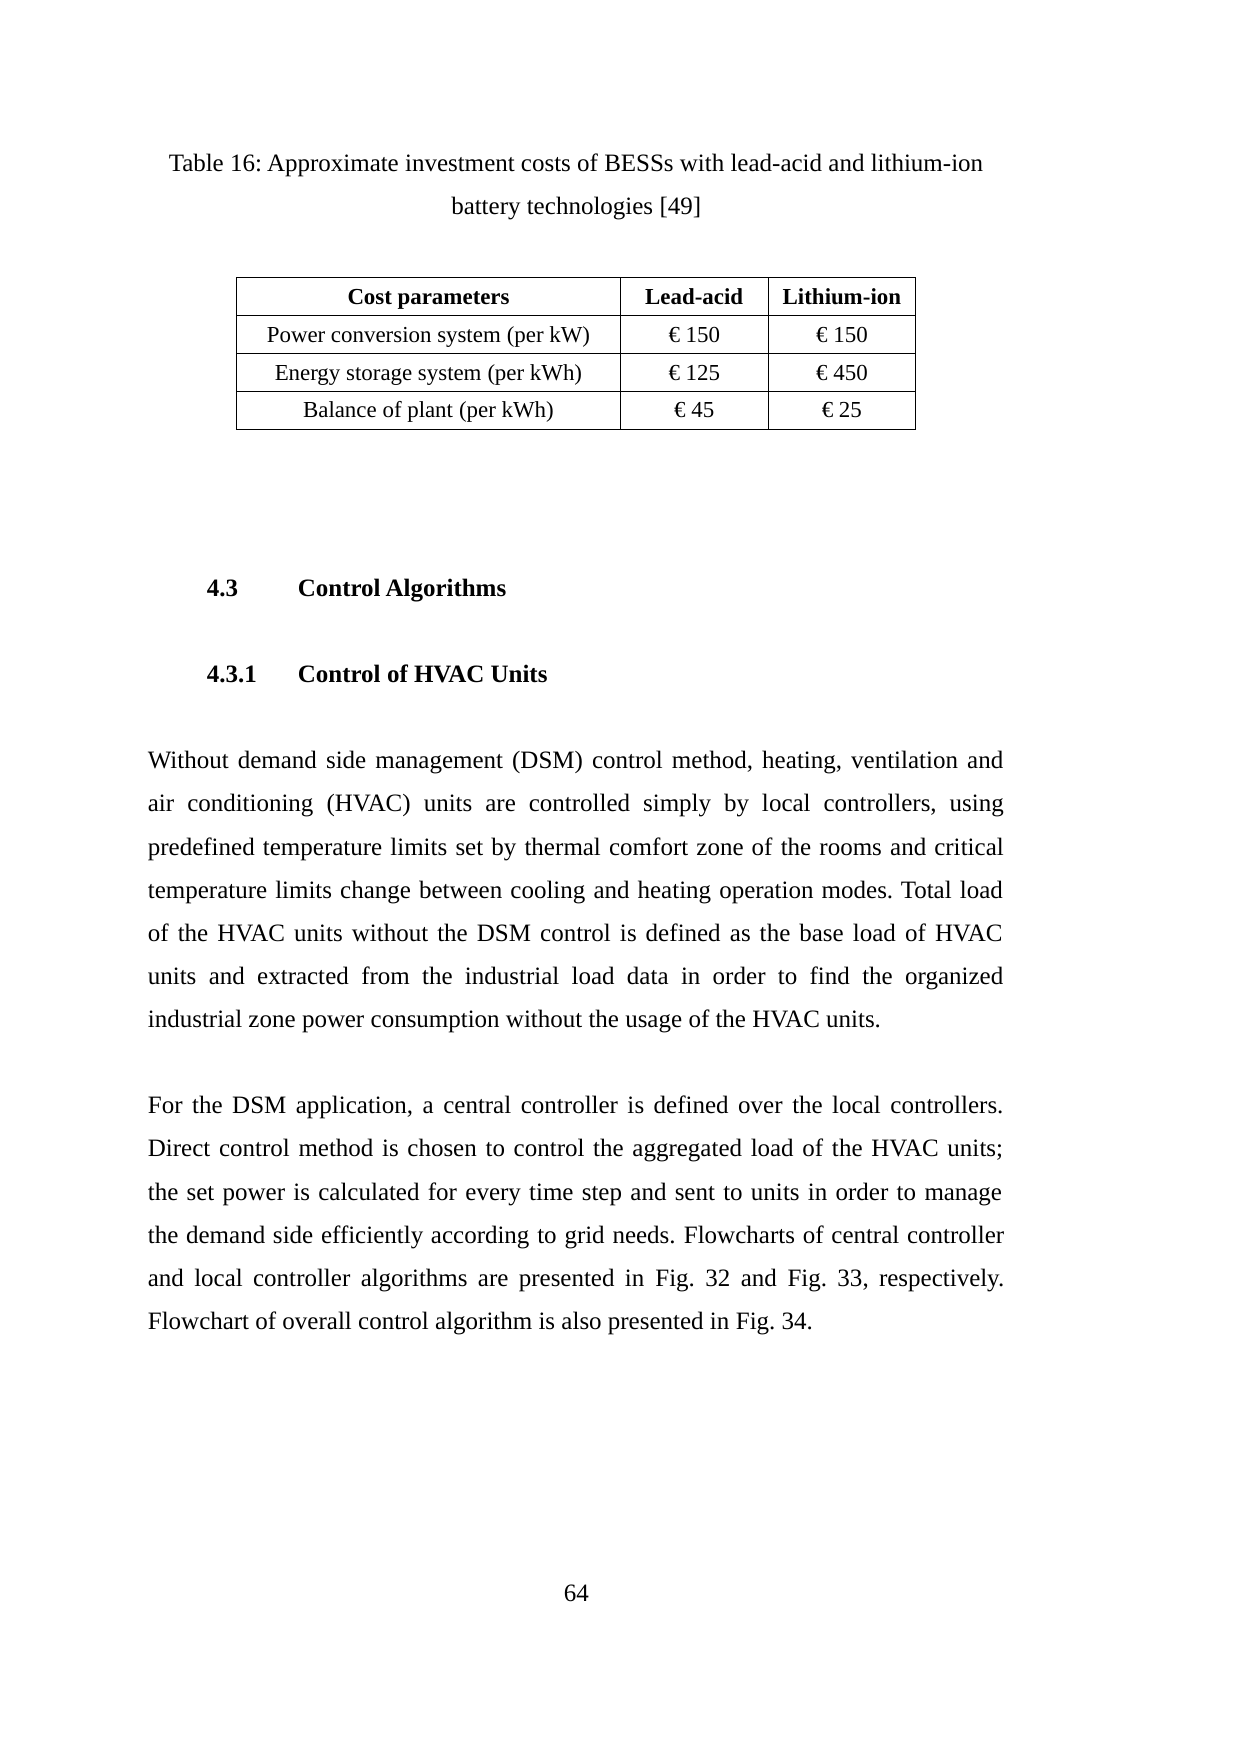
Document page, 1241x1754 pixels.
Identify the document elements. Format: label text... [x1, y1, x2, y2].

table_cell € 125 [621, 354, 768, 391]
text Table 16: Approximate investment costs of BESSs with lead-acid and lithium-ion battery technologies [49]⁠ [148, 148, 1004, 219]
table_cell € 45 [621, 392, 768, 429]
text Without demand side management (DSM) control method, heating, ventilation and air conditioning (HVAC) units are controlled simply by local controllers, using predefined temperature limits set by thermal comfort zone of the rooms and critical temperature limits change between cooling and heating operation modes. Total load of the HVAC units without the DSM control is defined as the base load of HVAC units and extracted from the industrial load data in order to find the organized industrial zone power consumption without the usage of the HVAC units. [148, 745, 1004, 1033]
list Control Algorithms [207, 573, 1004, 602]
table_cell € 150 [621, 316, 768, 353]
table_cell € 25 [769, 392, 915, 429]
table_cell Balance of plant (per kWh) [237, 392, 620, 429]
table_cell Energy storage system (per kWh) [237, 354, 620, 391]
table_cell € 450 [769, 354, 915, 391]
table_header Lithium-ion [769, 278, 915, 315]
list Control of HVAC Units [207, 659, 1004, 688]
table_cell Power conversion system (per kW) [237, 316, 620, 353]
text For the DSM application, a central controller is defined over the local controllers. Direct control method is chosen to control the aggregated load of the HVAC units; the set power is calculated for every time step and sent to units in order to manage the demand side efficiently according to grid needs. Flowcharts of central controller and local controller algorithms are presented in Fig. 32 and Fig. 33, respectively. Flowchart of overall control algorithm is also presented in Fig. 34. [148, 1090, 1004, 1335]
table_header Lead-acid [621, 278, 768, 315]
table_header Cost parameters [237, 278, 620, 315]
table_cell € 150 [769, 316, 915, 353]
